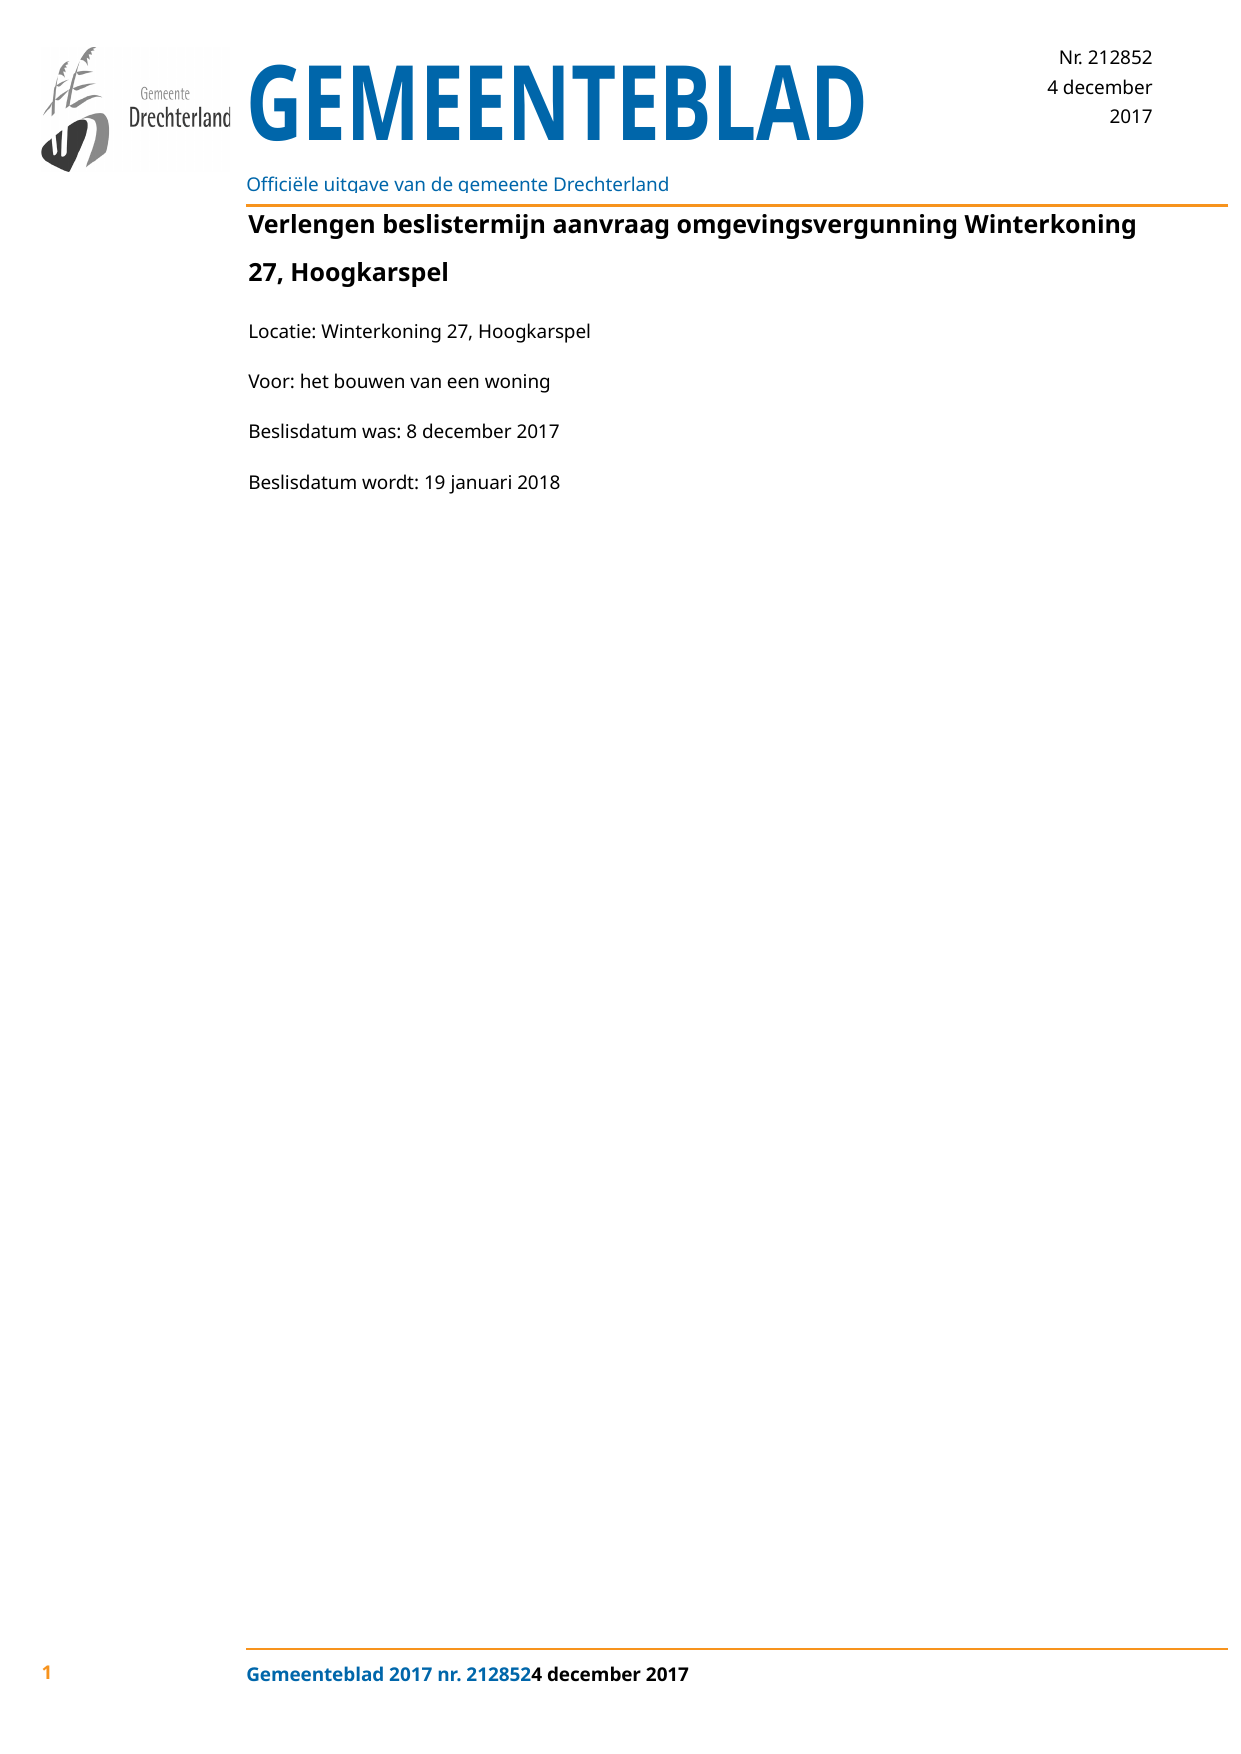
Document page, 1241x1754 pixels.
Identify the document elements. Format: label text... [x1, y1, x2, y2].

text Beslisdatum wordt: 19 januari 2018 [248, 469, 1152, 495]
text Locatie: Winterkoning 27, Hoogkarspel [248, 318, 1152, 344]
picture [41, 47, 231, 172]
text Beslisdatum was: 8 december 2017 [248, 419, 1152, 444]
text Voor: het bouwen van een woning [248, 368, 1152, 394]
text Verlengen beslistermijn aanvraag omgevingsvergunning Winterkoning 27, Hoogkarspel [248, 207, 1152, 288]
